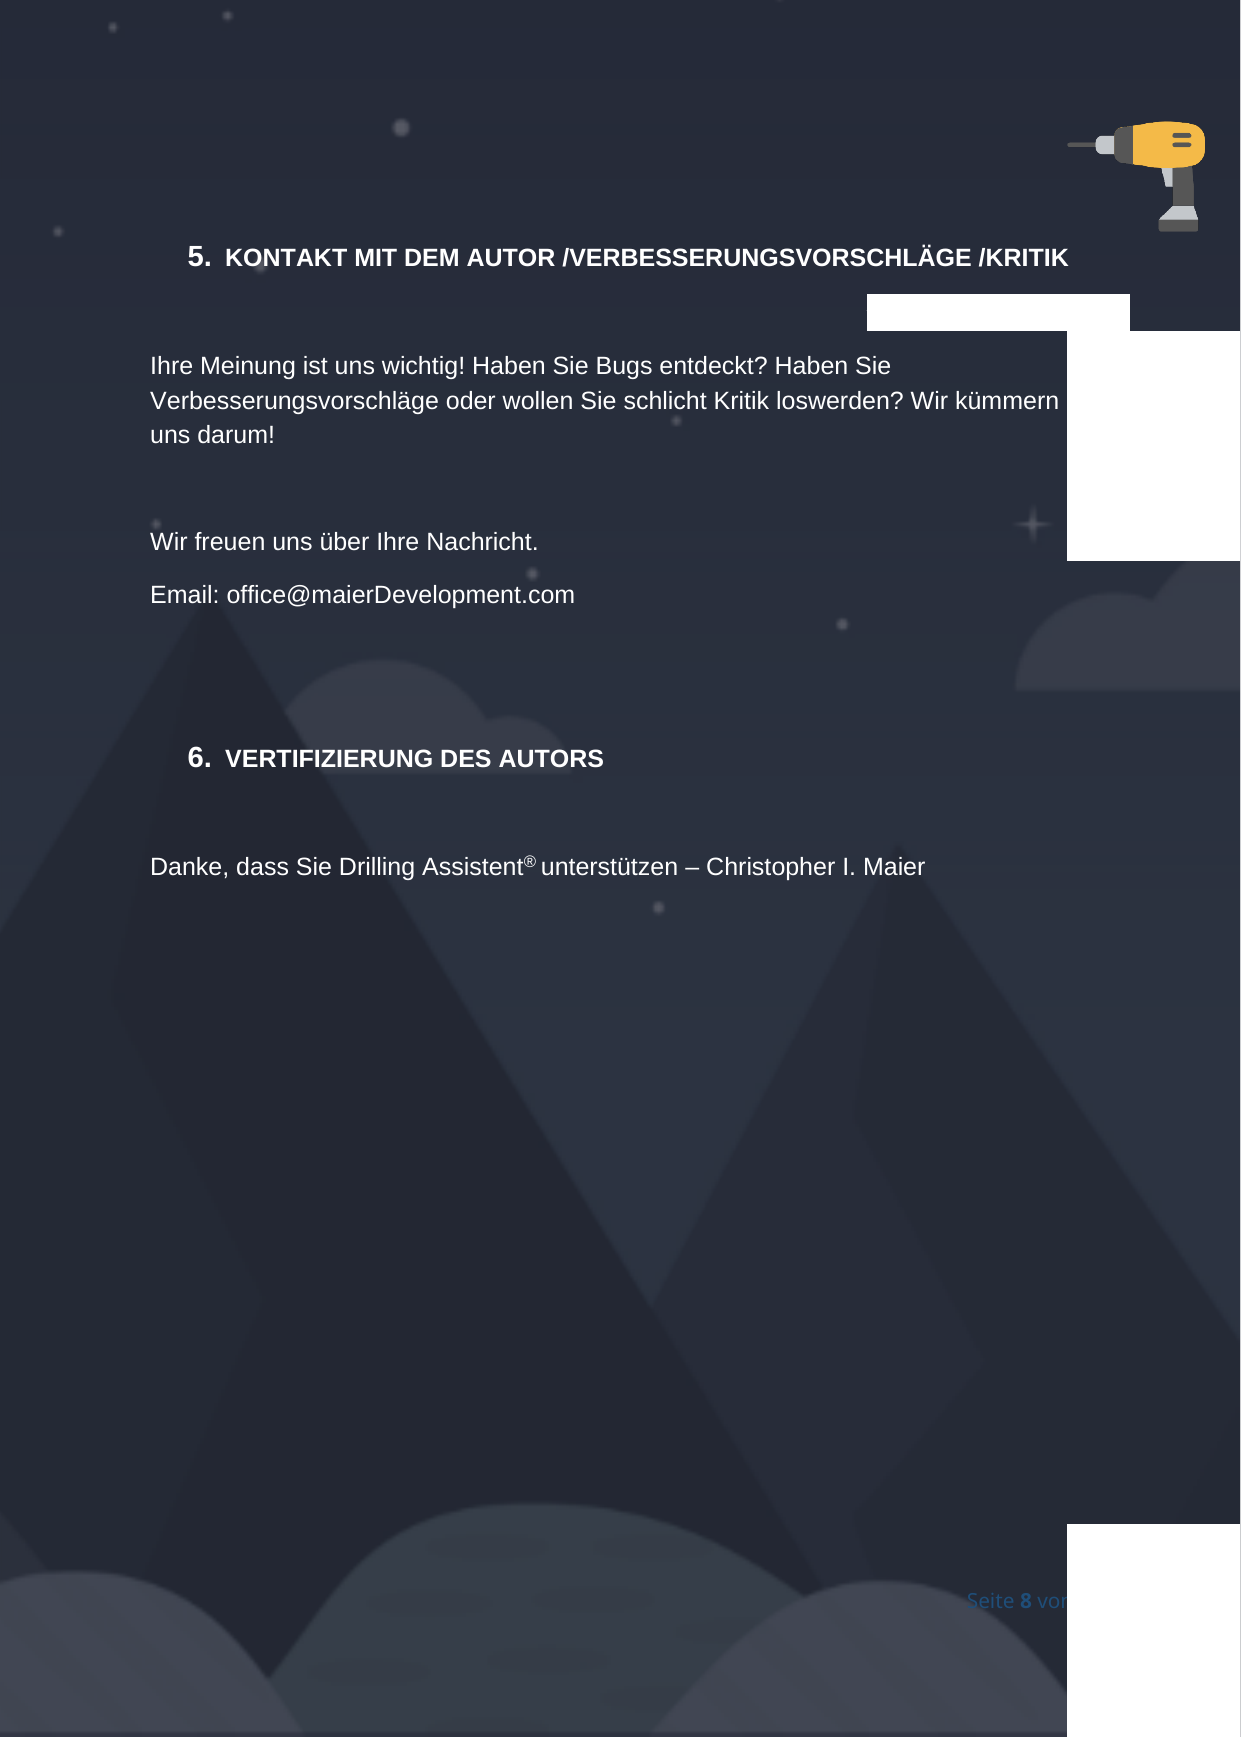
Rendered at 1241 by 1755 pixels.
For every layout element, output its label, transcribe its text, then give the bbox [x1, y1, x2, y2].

text Abbildung 6 - Visualisierung [867, 294, 1130, 315]
text Seite 8 von 8 [1082, 1531, 1225, 1553]
text Seite 7 von 8 [1082, 338, 1225, 359]
